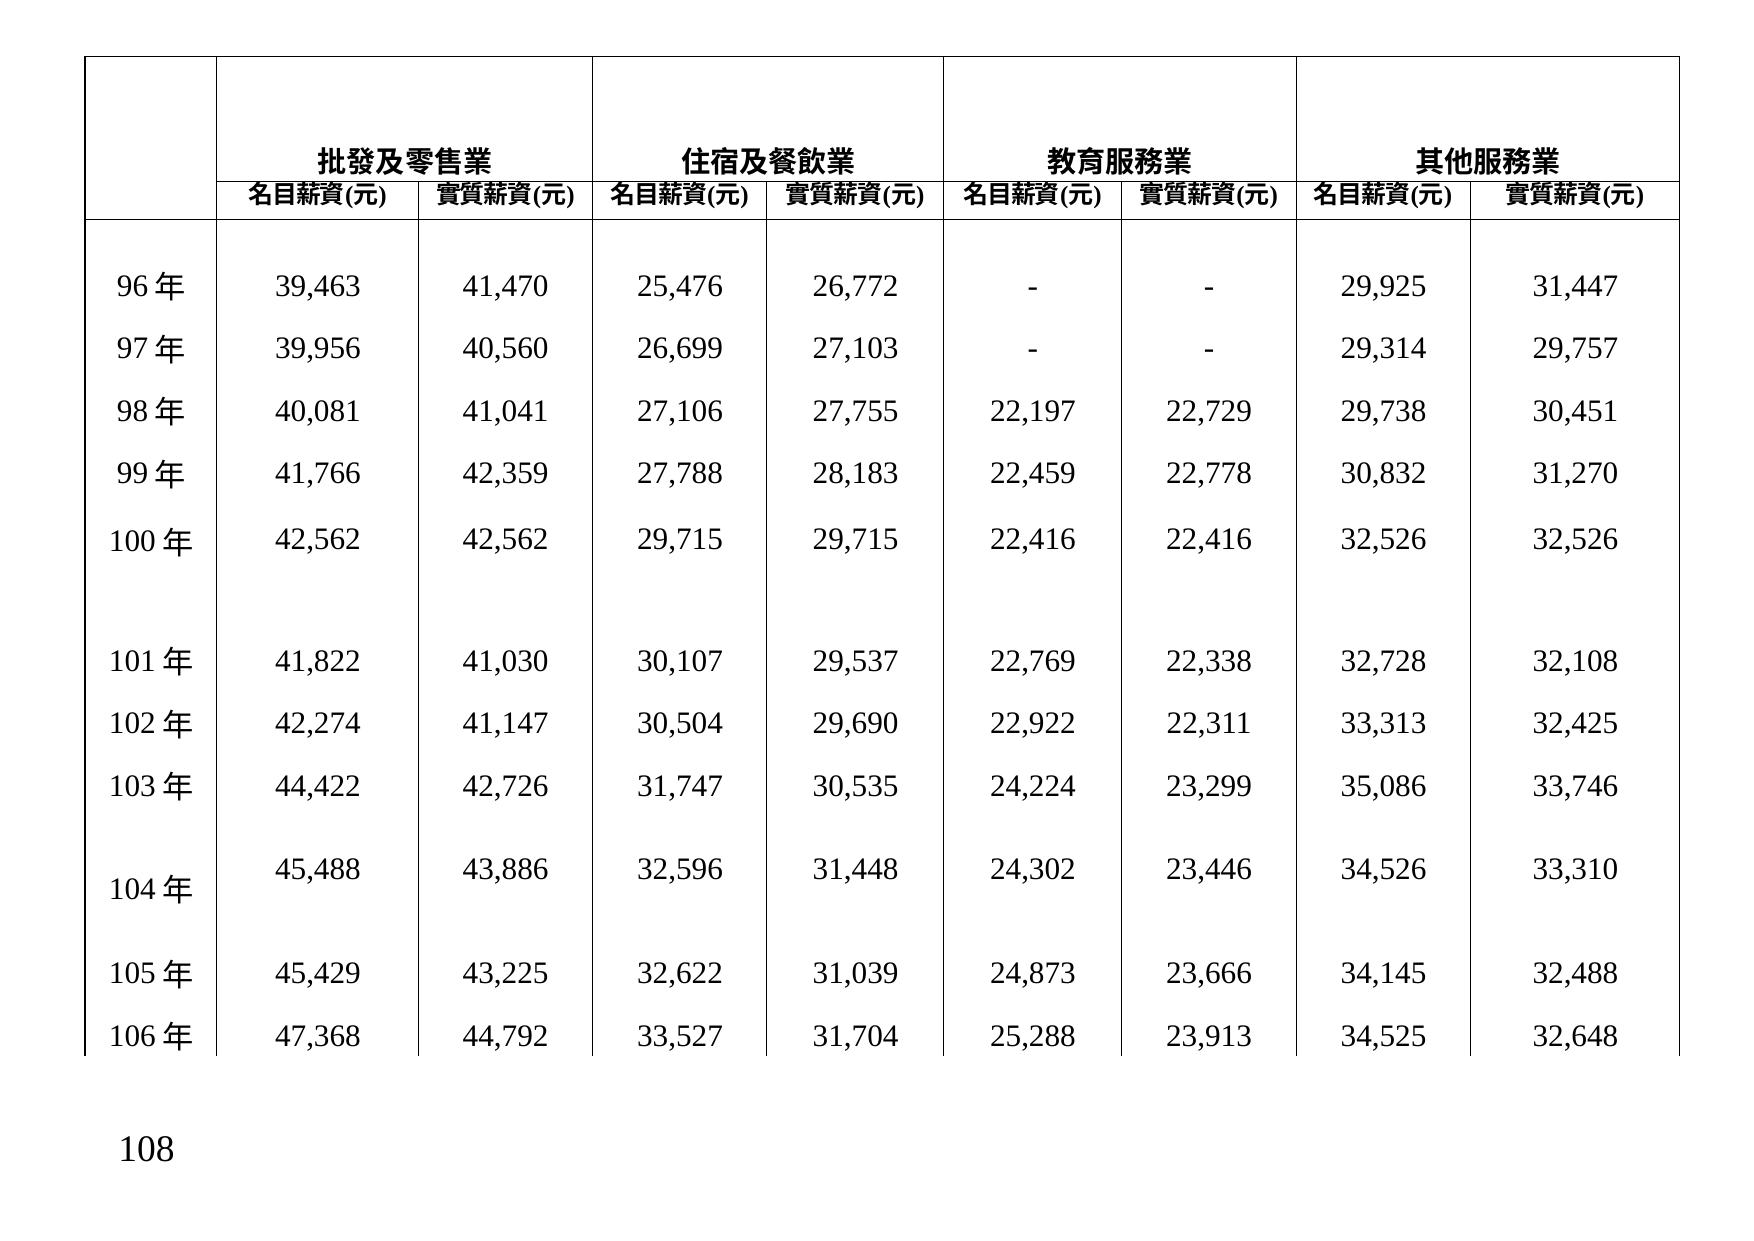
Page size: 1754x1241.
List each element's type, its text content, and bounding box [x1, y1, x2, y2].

table_cell 31,747 [593, 744, 766, 806]
table_cell 30,535 [767, 744, 943, 806]
table_cell 23,299 [1122, 744, 1296, 806]
table_cell 32,622 [593, 909, 766, 993]
table_cell - [944, 306, 1121, 368]
table_cell 40,081 [217, 369, 418, 431]
table_cell 26,772 [767, 220, 943, 306]
table_cell 22,416 [944, 494, 1121, 562]
table_cell 24,873 [944, 909, 1121, 993]
table_cell 22,416 [1122, 494, 1296, 562]
table_cell 實質薪資(元) [1122, 182, 1296, 218]
table_cell 98年 [86, 369, 216, 431]
table_cell 23,446 [1122, 806, 1296, 909]
table_cell 102年 [86, 681, 216, 743]
table_cell 22,778 [1122, 431, 1296, 493]
table_cell 22,311 [1122, 681, 1296, 743]
table_cell 42,274 [217, 681, 418, 743]
table_cell 31,448 [767, 806, 943, 909]
table_cell 42,562 [419, 494, 592, 562]
table_cell 41,041 [419, 369, 592, 431]
table_cell 26,699 [593, 306, 766, 368]
table_cell 22,197 [944, 369, 1121, 431]
table_cell 42,562 [217, 494, 418, 562]
table_cell 22,922 [944, 681, 1121, 743]
table_cell 43,886 [419, 806, 592, 909]
table_cell 32,526 [1471, 494, 1679, 562]
table_cell 41,766 [217, 431, 418, 493]
table_cell [86, 57, 216, 218]
table_cell 105年 [86, 909, 216, 993]
table_cell 33,527 [593, 994, 766, 1056]
table_cell 27,106 [593, 369, 766, 431]
table_cell 29,925 [1297, 220, 1470, 306]
table_cell 106年 [86, 994, 216, 1056]
table_cell 34,145 [1297, 909, 1470, 993]
table_cell 97年 [86, 306, 216, 368]
table_cell 23,666 [1122, 909, 1296, 993]
table_cell 22,459 [944, 431, 1121, 493]
table_cell 29,537 [767, 562, 943, 681]
table_cell 實質薪資(元) [767, 182, 943, 218]
table_cell 29,757 [1471, 306, 1679, 368]
table_cell 27,788 [593, 431, 766, 493]
table_cell 30,107 [593, 562, 766, 681]
table_cell 32,728 [1297, 562, 1470, 681]
table_cell 32,425 [1471, 681, 1679, 743]
table_cell 實質薪資(元) [1471, 182, 1679, 218]
table_cell 29,314 [1297, 306, 1470, 368]
table_cell 24,302 [944, 806, 1121, 909]
table_cell 99年 [86, 431, 216, 493]
table_cell 24,224 [944, 744, 1121, 806]
table_cell 45,488 [217, 806, 418, 909]
table_cell 27,755 [767, 369, 943, 431]
table_cell 100年 [86, 494, 216, 562]
table_cell 32,108 [1471, 562, 1679, 681]
table_cell 教育服務業 [944, 57, 1296, 181]
table_cell - [1122, 306, 1296, 368]
table_cell 31,447 [1471, 220, 1679, 306]
table_cell 28,183 [767, 431, 943, 493]
table_cell 34,525 [1297, 994, 1470, 1056]
table_cell 22,769 [944, 562, 1121, 681]
table_cell 103年 [86, 744, 216, 806]
table_cell 29,690 [767, 681, 943, 743]
table_cell 25,476 [593, 220, 766, 306]
table_cell 32,596 [593, 806, 766, 909]
table_cell 41,470 [419, 220, 592, 306]
table_cell 名目薪資(元) [944, 182, 1121, 218]
table_cell 名目薪資(元) [1297, 182, 1470, 218]
table_cell 23,913 [1122, 994, 1296, 1056]
table_cell 33,746 [1471, 744, 1679, 806]
table_cell 29,715 [767, 494, 943, 562]
table_cell 實質薪資(元) [419, 182, 592, 218]
table_cell 39,956 [217, 306, 418, 368]
table_cell 31,270 [1471, 431, 1679, 493]
table_cell 32,526 [1297, 494, 1470, 562]
table_cell 住宿及餐飲業 [593, 57, 943, 181]
table_cell 29,738 [1297, 369, 1470, 431]
table_cell 43,225 [419, 909, 592, 993]
table_cell 40,560 [419, 306, 592, 368]
table_cell 33,313 [1297, 681, 1470, 743]
table_cell 39,463 [217, 220, 418, 306]
table_cell 104年 [86, 806, 216, 909]
table_cell 35,086 [1297, 744, 1470, 806]
table_cell 名目薪資(元) [217, 182, 418, 218]
table_cell 32,648 [1471, 994, 1679, 1056]
table_cell 30,504 [593, 681, 766, 743]
table_cell - [1122, 220, 1296, 306]
table_cell 名目薪資(元) [593, 182, 766, 218]
table_cell 41,147 [419, 681, 592, 743]
table_cell 45,429 [217, 909, 418, 993]
table_cell 44,792 [419, 994, 592, 1056]
table_cell 32,488 [1471, 909, 1679, 993]
table_cell 其他服務業 [1297, 57, 1679, 181]
table_cell 批發及零售業 [217, 57, 592, 181]
table_cell 41,030 [419, 562, 592, 681]
table_cell 27,103 [767, 306, 943, 368]
table_cell 29,715 [593, 494, 766, 562]
table_cell 47,368 [217, 994, 418, 1056]
table_cell 22,729 [1122, 369, 1296, 431]
table_cell 33,310 [1471, 806, 1679, 909]
table_cell 101年 [86, 562, 216, 681]
table_cell 30,832 [1297, 431, 1470, 493]
table_cell 44,422 [217, 744, 418, 806]
table_cell 22,338 [1122, 562, 1296, 681]
table_cell 41,822 [217, 562, 418, 681]
table_cell 96年 [86, 220, 216, 306]
table_cell 30,451 [1471, 369, 1679, 431]
table_cell 42,726 [419, 744, 592, 806]
table_cell 31,704 [767, 994, 943, 1056]
table_cell 42,359 [419, 431, 592, 493]
table_cell 31,039 [767, 909, 943, 993]
table_cell 34,526 [1297, 806, 1470, 909]
table_cell 25,288 [944, 994, 1121, 1056]
table_cell - [944, 220, 1121, 306]
